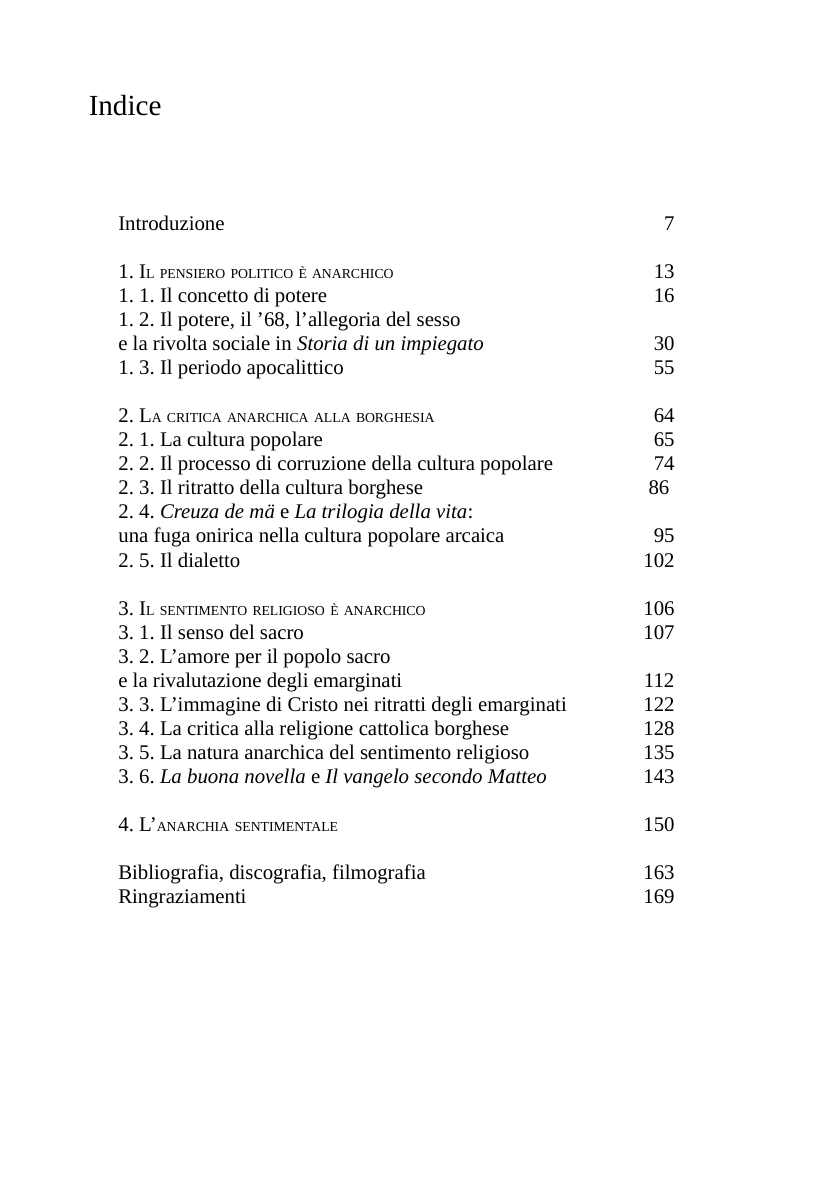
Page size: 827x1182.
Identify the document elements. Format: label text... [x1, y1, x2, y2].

text 3. Il sentimento religioso è anarchico 106 [118, 596, 738, 620]
text 2. 2. Il processo di corruzione della cultura popolare 74 [118, 451, 738, 475]
text 1. 2. Il potere, il ’68, l’allegoria del sesso [118, 307, 738, 331]
text Indice [88, 88, 738, 122]
text 3. 2. L’amore per il popolo sacro [118, 644, 738, 668]
text 2. La critica anarchica alla borghesia 64 [118, 403, 738, 427]
text Introduzione 7 [118, 211, 738, 235]
text una fuga onirica nella cultura popolare arcaica 95 [118, 523, 738, 547]
text 2. 1. La cultura popolare 65 [118, 427, 738, 451]
text 1. 1. Il concetto di potere 16 [118, 283, 738, 307]
text e la rivalutazione degli emarginati 112 [118, 668, 738, 692]
text 3. 1. Il senso del sacro 107 [118, 620, 738, 644]
text 3. 3. L’immagine di Cristo nei ritratti degli emarginati 122 [118, 692, 738, 716]
text 3. 5. La natura anarchica del sentimento religioso 135 [118, 740, 738, 764]
text Bibliografia, discografia, filmografia 163 [118, 860, 738, 884]
text Ringraziamenti 169 [118, 884, 738, 908]
text 2. 5. Il dialetto 102 [118, 547, 738, 572]
text 1. Il pensiero politico è anarchico 13 [118, 259, 738, 283]
text 2. 4. Creuza de mä e La trilogia della vita: [118, 499, 738, 523]
text 1. 3. Il periodo apocalittico 55 [118, 355, 738, 379]
text 2. 3. Il ritratto della cultura borghese 86 [118, 475, 738, 499]
text e la rivolta sociale in Storia di un impiegato 30 [118, 331, 738, 355]
text 3. 6. La buona novella e Il vangelo secondo Matteo 143 [118, 764, 738, 788]
text 4. L’anarchia sentimentale 150 [118, 812, 738, 836]
text 3. 4. La critica alla religione cattolica borghese 128 [118, 716, 738, 740]
